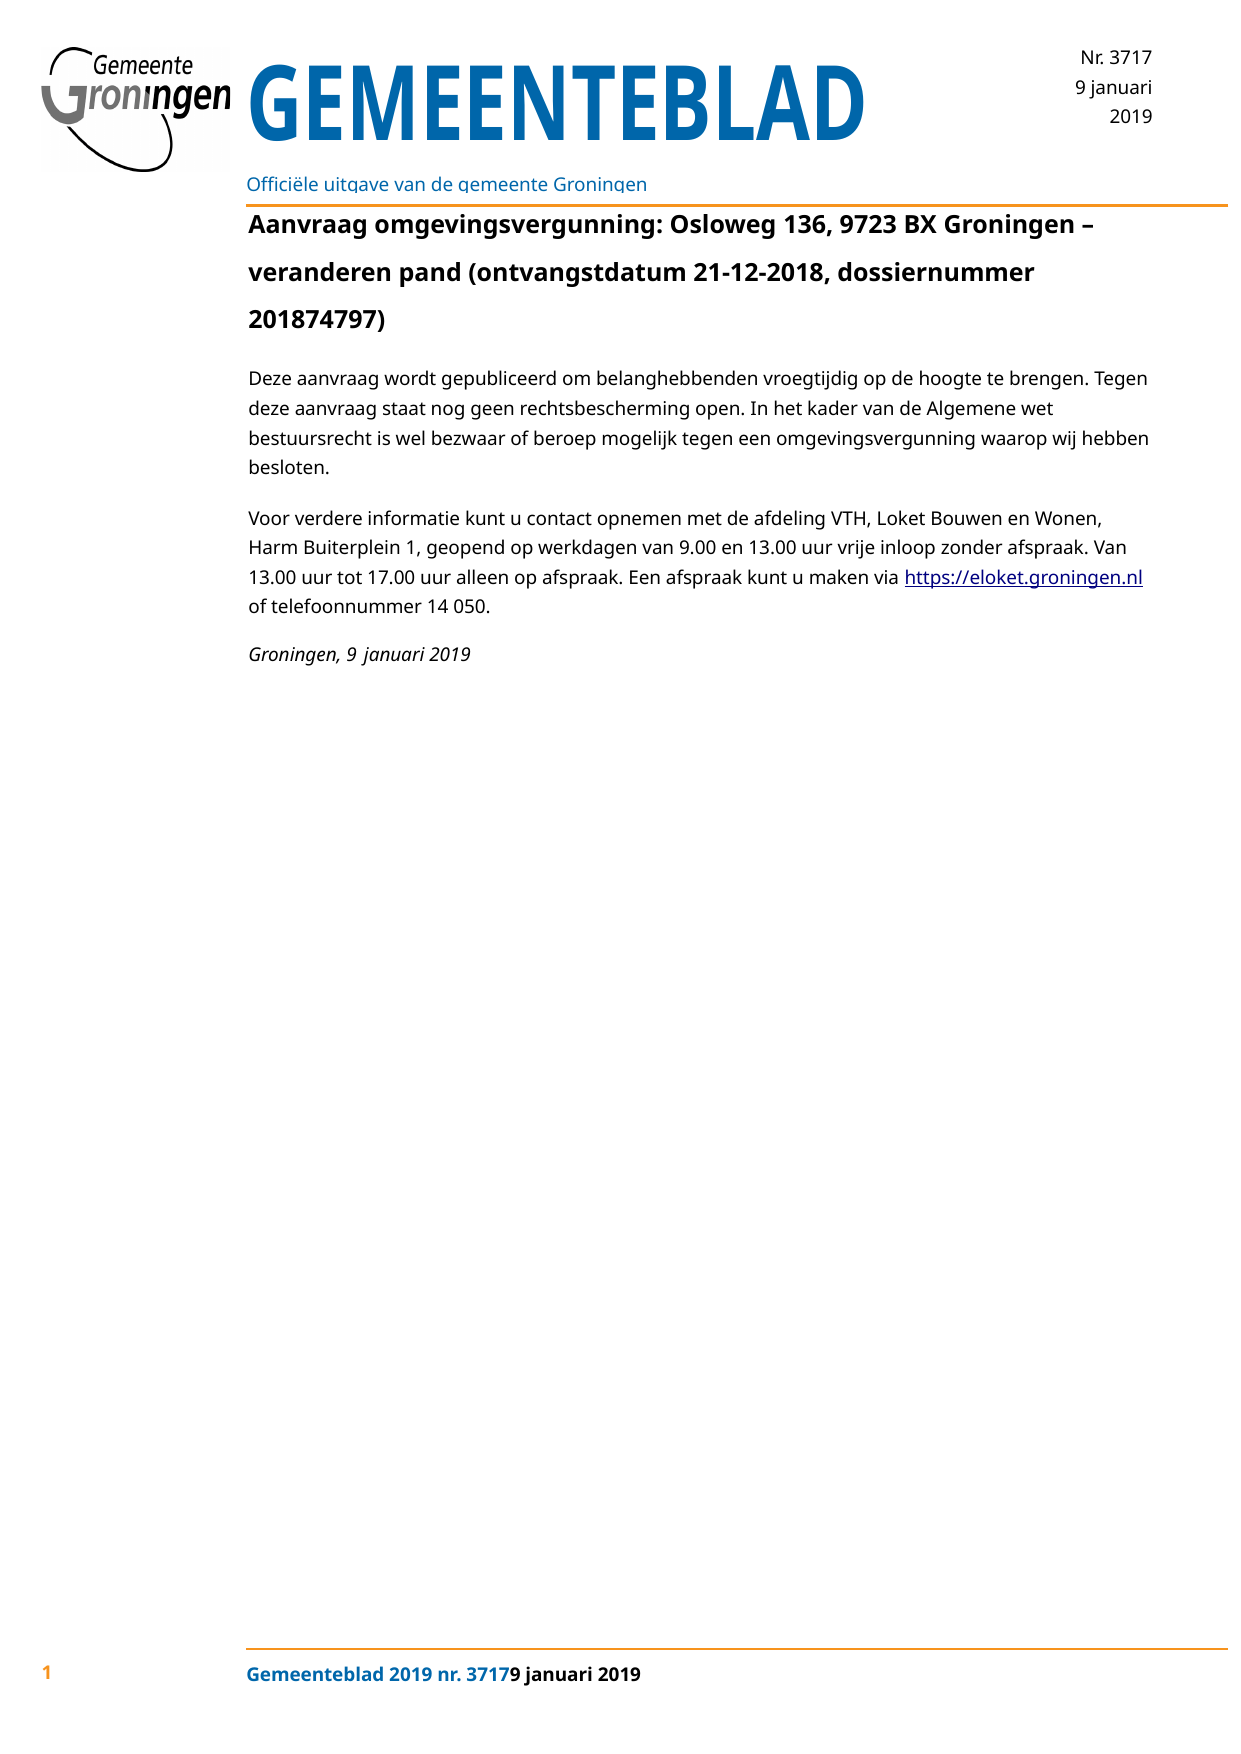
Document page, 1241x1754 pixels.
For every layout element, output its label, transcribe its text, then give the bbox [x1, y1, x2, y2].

picture [41, 47, 231, 172]
text Groningen, 9 januari 2019 [248, 641, 1152, 667]
text Voor verdere informatie kunt u contact opnemen met de afdeling VTH, Loket Bouwen en Wonen, Harm Buiterplein 1, geopend op werkdagen van 9.00 en 13.00 uur vrije inloop zonder afspraak. Van 13.00 uur tot 17.00 uur alleen op afspraak. Een afspraak kunt u maken via https://eloket.groningen.nl of telefoonnummer 14 050. [248, 505, 1152, 619]
text Deze aanvraag wordt gepubliceerd om belanghebbenden vroegtijdig op de hoogte te brengen. Tegen deze aanvraag staat nog geen rechtsbescherming open. In het kader van de Algemene wet bestuursrecht is wel bezwaar of beroep mogelijk tegen een omgevingsvergunning waarop wij hebben besloten. [248, 366, 1152, 480]
text Aanvraag omgevingsvergunning: Osloweg 136, 9723 BX Groningen – veranderen pand (ontvangstdatum 21-12-2018, dossiernummer 201874797) [248, 207, 1152, 336]
